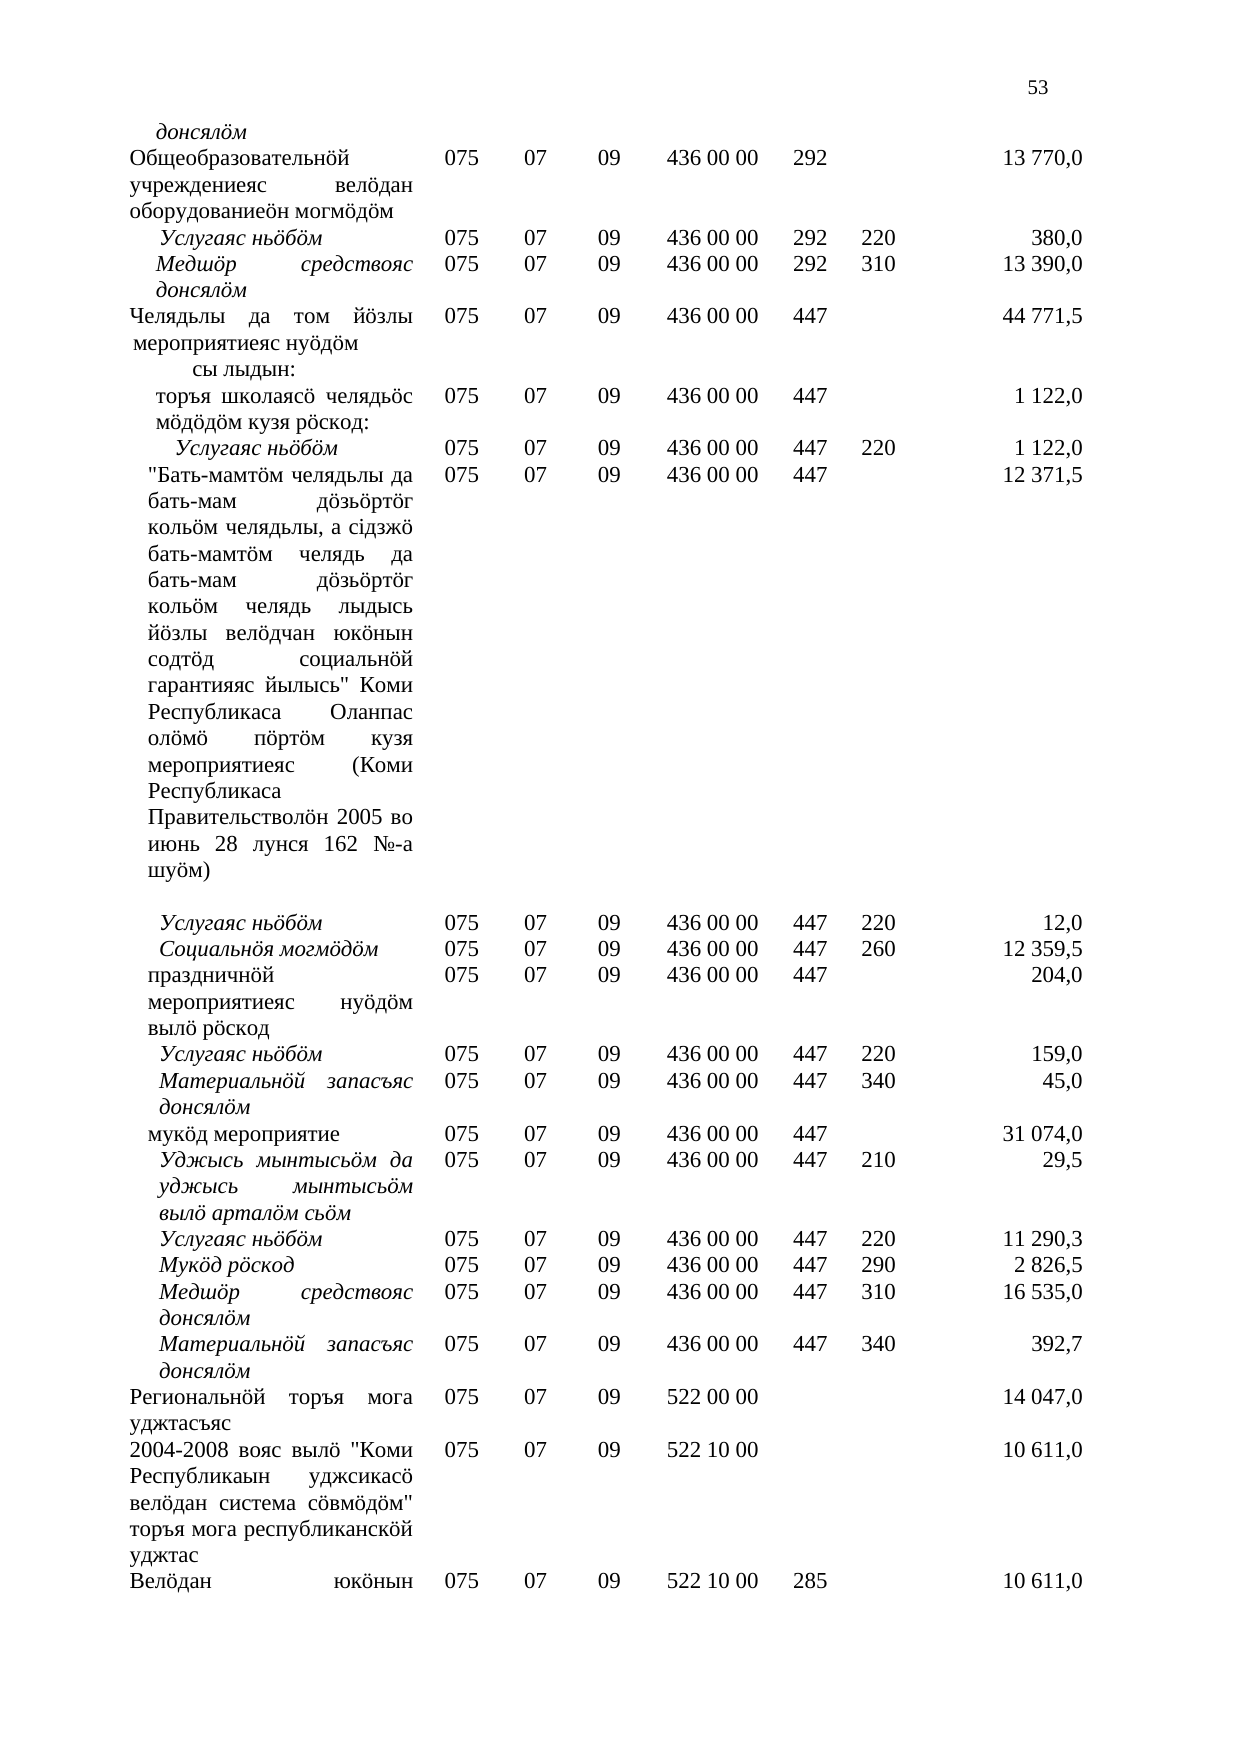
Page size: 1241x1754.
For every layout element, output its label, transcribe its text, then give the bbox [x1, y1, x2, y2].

table_cell [498, 355, 572, 382]
table_cell 09 [572, 1251, 646, 1278]
table_cell 07 [498, 382, 572, 434]
table_cell 436 00 00 [646, 1120, 779, 1146]
table_cell [1094, 1383, 1150, 1436]
table_cell Региональнöй торъя мога уджтасъяс [118, 1383, 424, 1436]
table_cell [841, 1383, 915, 1436]
table_cell 075 [425, 1041, 498, 1067]
table_cell 07 [498, 224, 572, 250]
table_cell 09 [572, 1041, 646, 1067]
table_cell 447 [779, 1225, 841, 1251]
table_cell Велöдан юкöнын [118, 1568, 424, 1594]
table_cell [572, 118, 646, 144]
table_cell торъя школаясö челядьöс мöдöдöм кузя рöскод: [118, 382, 424, 434]
table_cell 07 [498, 1041, 572, 1067]
table_cell 2004-2008 вояс вылö "Коми Республикаын уджсикасö велöдан система сöвмöдöм" торъя мога республиканскöй уджтас [118, 1436, 424, 1568]
table_cell 07 [498, 1278, 572, 1330]
table_cell 436 00 00 [646, 1330, 779, 1383]
table_cell 436 00 00 [646, 1278, 779, 1330]
table_cell Материальнöй запасъяс донсялöм [118, 1330, 424, 1383]
table_cell 285 [779, 1568, 841, 1594]
table_cell [1094, 1251, 1150, 1278]
table_cell 09 [572, 1436, 646, 1568]
table_cell [779, 1383, 841, 1436]
table_cell 447 [779, 382, 841, 434]
table_cell 290 [841, 1251, 915, 1278]
table_cell 075 [425, 909, 498, 935]
table_cell 16 535,0 [915, 1278, 1094, 1330]
table_cell сы лыдын: [118, 355, 424, 382]
table_cell 447 [779, 1041, 841, 1067]
table_cell Материальнöй запасъяс донсялöм [118, 1067, 424, 1119]
table_cell 13 390,0 [915, 250, 1094, 303]
table_cell [915, 355, 1094, 382]
table_cell праздничнöй мероприятиеяс нуöдöм вылö рöскод [118, 961, 424, 1041]
table_cell 075 [425, 1436, 498, 1568]
table_cell Уджысь мынтысьöм да уджысь мынтысьöм вылö арталöм сьöм [118, 1146, 424, 1225]
table_cell 210 [841, 1146, 915, 1225]
table_cell [1094, 145, 1150, 223]
table_cell 44 771,5 [915, 303, 1094, 355]
table_cell [1094, 382, 1150, 434]
table_cell 075 [425, 1120, 498, 1146]
table_cell [841, 1120, 915, 1146]
table_cell 09 [572, 935, 646, 961]
table_cell [1094, 461, 1150, 909]
table_cell 45,0 [915, 1067, 1094, 1119]
table_cell 220 [841, 224, 915, 250]
table_cell 075 [425, 1067, 498, 1119]
table_cell [1094, 1568, 1150, 1594]
table_cell [498, 118, 572, 144]
table_cell [841, 1436, 915, 1568]
table_cell 07 [498, 1225, 572, 1251]
table_cell 436 00 00 [646, 1146, 779, 1225]
table_cell [1094, 1067, 1150, 1119]
table_cell 447 [779, 1330, 841, 1383]
table_cell Медшöр средствояс донсялöм [118, 1278, 424, 1330]
table_cell [841, 355, 915, 382]
table_cell [1094, 909, 1150, 935]
table_cell 07 [498, 1436, 572, 1568]
table_cell 12 371,5 [915, 461, 1094, 909]
table_cell 436 00 00 [646, 1251, 779, 1278]
table_cell Услугаяс ньöбöм [118, 224, 424, 250]
table_cell 09 [572, 1067, 646, 1119]
table_cell 10 611,0 [915, 1568, 1094, 1594]
table_cell 07 [498, 1330, 572, 1383]
table_cell 447 [779, 303, 841, 355]
table_cell 09 [572, 145, 646, 223]
table_cell 11 290,3 [915, 1225, 1094, 1251]
table_cell мукöд мероприятие [118, 1120, 424, 1146]
table_cell [1094, 224, 1150, 250]
table_cell Услугаяс ньöбöм [118, 1225, 424, 1251]
table_cell 436 00 00 [646, 145, 779, 223]
table_cell 2 826,5 [915, 1251, 1094, 1278]
table_cell 1 122,0 [915, 382, 1094, 434]
table_cell 14 047,0 [915, 1383, 1094, 1436]
table_cell 09 [572, 224, 646, 250]
table_cell Услугаяс ньöбöм [118, 909, 424, 935]
table_cell [1094, 935, 1150, 961]
table_cell [572, 355, 646, 382]
table_cell 220 [841, 434, 915, 461]
table_cell 075 [425, 224, 498, 250]
table_cell 447 [779, 434, 841, 461]
table_cell 29,5 [915, 1146, 1094, 1225]
table_cell 075 [425, 1225, 498, 1251]
table_cell 07 [498, 961, 572, 1041]
table_cell 436 00 00 [646, 224, 779, 250]
table_cell 310 [841, 1278, 915, 1330]
table_cell 292 [779, 224, 841, 250]
table_cell 09 [572, 1146, 646, 1225]
table_cell [841, 1568, 915, 1594]
table_cell Социальнöя могмöдöм [118, 935, 424, 961]
table_cell 447 [779, 1067, 841, 1119]
table_cell [1094, 118, 1150, 144]
table_cell 075 [425, 461, 498, 909]
table_cell [1094, 961, 1150, 1041]
table_cell [841, 961, 915, 1041]
table_cell 436 00 00 [646, 461, 779, 909]
table_cell 447 [779, 1120, 841, 1146]
table_cell 436 00 00 [646, 303, 779, 355]
table_cell [1094, 1225, 1150, 1251]
table_cell 12,0 [915, 909, 1094, 935]
table_cell [1094, 1041, 1150, 1067]
table_cell [915, 118, 1094, 144]
table_cell 13 770,0 [915, 145, 1094, 223]
table_cell 522 00 00 [646, 1383, 779, 1436]
table_cell 075 [425, 434, 498, 461]
table_cell 07 [498, 1120, 572, 1146]
table_cell 075 [425, 935, 498, 961]
table_cell 075 [425, 303, 498, 355]
table_cell 1 122,0 [915, 434, 1094, 461]
table_cell [425, 355, 498, 382]
table_cell 07 [498, 909, 572, 935]
table_cell 447 [779, 935, 841, 961]
table_cell 10 611,0 [915, 1436, 1094, 1568]
table_cell 07 [498, 250, 572, 303]
table_cell 292 [779, 145, 841, 223]
table_cell 07 [498, 434, 572, 461]
table_cell [841, 461, 915, 909]
table_cell 159,0 [915, 1041, 1094, 1067]
table_cell 340 [841, 1067, 915, 1119]
table_cell 09 [572, 1330, 646, 1383]
table_cell 07 [498, 935, 572, 961]
table_cell 09 [572, 250, 646, 303]
table_cell 07 [498, 145, 572, 223]
table_cell 075 [425, 145, 498, 223]
table_cell 436 00 00 [646, 382, 779, 434]
table_cell 075 [425, 1383, 498, 1436]
table_cell 436 00 00 [646, 1041, 779, 1067]
table_cell 436 00 00 [646, 250, 779, 303]
table_cell 436 00 00 [646, 434, 779, 461]
table_cell 436 00 00 [646, 935, 779, 961]
table_cell [1094, 1278, 1150, 1330]
table_cell 07 [498, 1383, 572, 1436]
table_cell 12 359,5 [915, 935, 1094, 961]
table_cell 09 [572, 1383, 646, 1436]
table_cell донсялöм [118, 118, 424, 144]
table_cell 340 [841, 1330, 915, 1383]
table_cell 31 074,0 [915, 1120, 1094, 1146]
table_cell [646, 355, 779, 382]
table_cell Челядьлы да том йöзлы мероприятиеяс нуöдöм [118, 303, 424, 355]
table_cell "Бать-мамтöм челядьлы да бать-мам дöзьöртöг кольöм челядьлы, а сiдзжö бать-мамтöм челядь да бать-мам дöзьöртöг кольöм челядь лыдысь йöзлы велöдчан юкöнын содтöд социальнöй гарантияяс йылысь" Коми Республикаса Оланпас олöмö пöртöм кузя мероприятиеяс (Коми Республикаса Правительстволöн 2005 во июнь 28 лунся 162 №-а шуöм) [118, 461, 424, 909]
table_cell 447 [779, 1146, 841, 1225]
table_cell 075 [425, 961, 498, 1041]
table_cell 075 [425, 1146, 498, 1225]
table_cell [646, 118, 779, 144]
table_cell 204,0 [915, 961, 1094, 1041]
table_cell 07 [498, 1568, 572, 1594]
table_cell [1094, 303, 1150, 355]
table_cell [1094, 1146, 1150, 1225]
table_cell [779, 355, 841, 382]
table_cell [841, 118, 915, 144]
table_cell 436 00 00 [646, 961, 779, 1041]
table_cell 075 [425, 250, 498, 303]
table_cell 310 [841, 250, 915, 303]
table_cell 075 [425, 1251, 498, 1278]
table_cell 380,0 [915, 224, 1094, 250]
table_cell 220 [841, 1225, 915, 1251]
table_cell [425, 118, 498, 144]
table_cell 09 [572, 1225, 646, 1251]
table_cell 436 00 00 [646, 909, 779, 935]
table_cell [1094, 355, 1150, 382]
table_cell 436 00 00 [646, 1067, 779, 1119]
table_cell [1094, 434, 1150, 461]
table_cell [841, 382, 915, 434]
table_cell 220 [841, 909, 915, 935]
table_cell 07 [498, 303, 572, 355]
table_cell 07 [498, 461, 572, 909]
table_cell 447 [779, 1251, 841, 1278]
table_cell 07 [498, 1251, 572, 1278]
table_cell 075 [425, 382, 498, 434]
table_cell [1094, 1120, 1150, 1146]
table_cell 09 [572, 434, 646, 461]
table_cell [779, 1436, 841, 1568]
table_cell 392,7 [915, 1330, 1094, 1383]
table_cell Мукöд рöскод [118, 1251, 424, 1278]
table_cell [841, 145, 915, 223]
table_cell 09 [572, 461, 646, 909]
table_cell 09 [572, 1120, 646, 1146]
table_cell Медшöр средствояс донсялöм [118, 250, 424, 303]
table_cell 447 [779, 1278, 841, 1330]
table_cell 075 [425, 1330, 498, 1383]
table_cell [1094, 1436, 1150, 1568]
table_cell 075 [425, 1568, 498, 1594]
table_cell 09 [572, 909, 646, 935]
table_cell 522 10 00 [646, 1436, 779, 1568]
table_cell 09 [572, 382, 646, 434]
table_cell Общеобразовательнöй учреждениеяс велöдан оборудованиеöн могмöдöм [118, 145, 424, 223]
table_cell [1094, 1330, 1150, 1383]
table_cell 09 [572, 1568, 646, 1594]
table_cell 09 [572, 303, 646, 355]
table_cell 07 [498, 1146, 572, 1225]
table_cell [779, 118, 841, 144]
table_cell 447 [779, 461, 841, 909]
table_cell 09 [572, 1278, 646, 1330]
table_cell 447 [779, 909, 841, 935]
table_cell Услугаяс ньöбöм [118, 434, 424, 461]
table_cell 436 00 00 [646, 1225, 779, 1251]
table_cell [1094, 250, 1150, 303]
table_cell 220 [841, 1041, 915, 1067]
table_cell Услугаяс ньöбöм [118, 1041, 424, 1067]
table_cell 447 [779, 961, 841, 1041]
table_cell 09 [572, 961, 646, 1041]
table_cell 292 [779, 250, 841, 303]
table_cell [841, 303, 915, 355]
table_cell 522 10 00 [646, 1568, 779, 1594]
table_cell 260 [841, 935, 915, 961]
table_cell 07 [498, 1067, 572, 1119]
table_cell 075 [425, 1278, 498, 1330]
